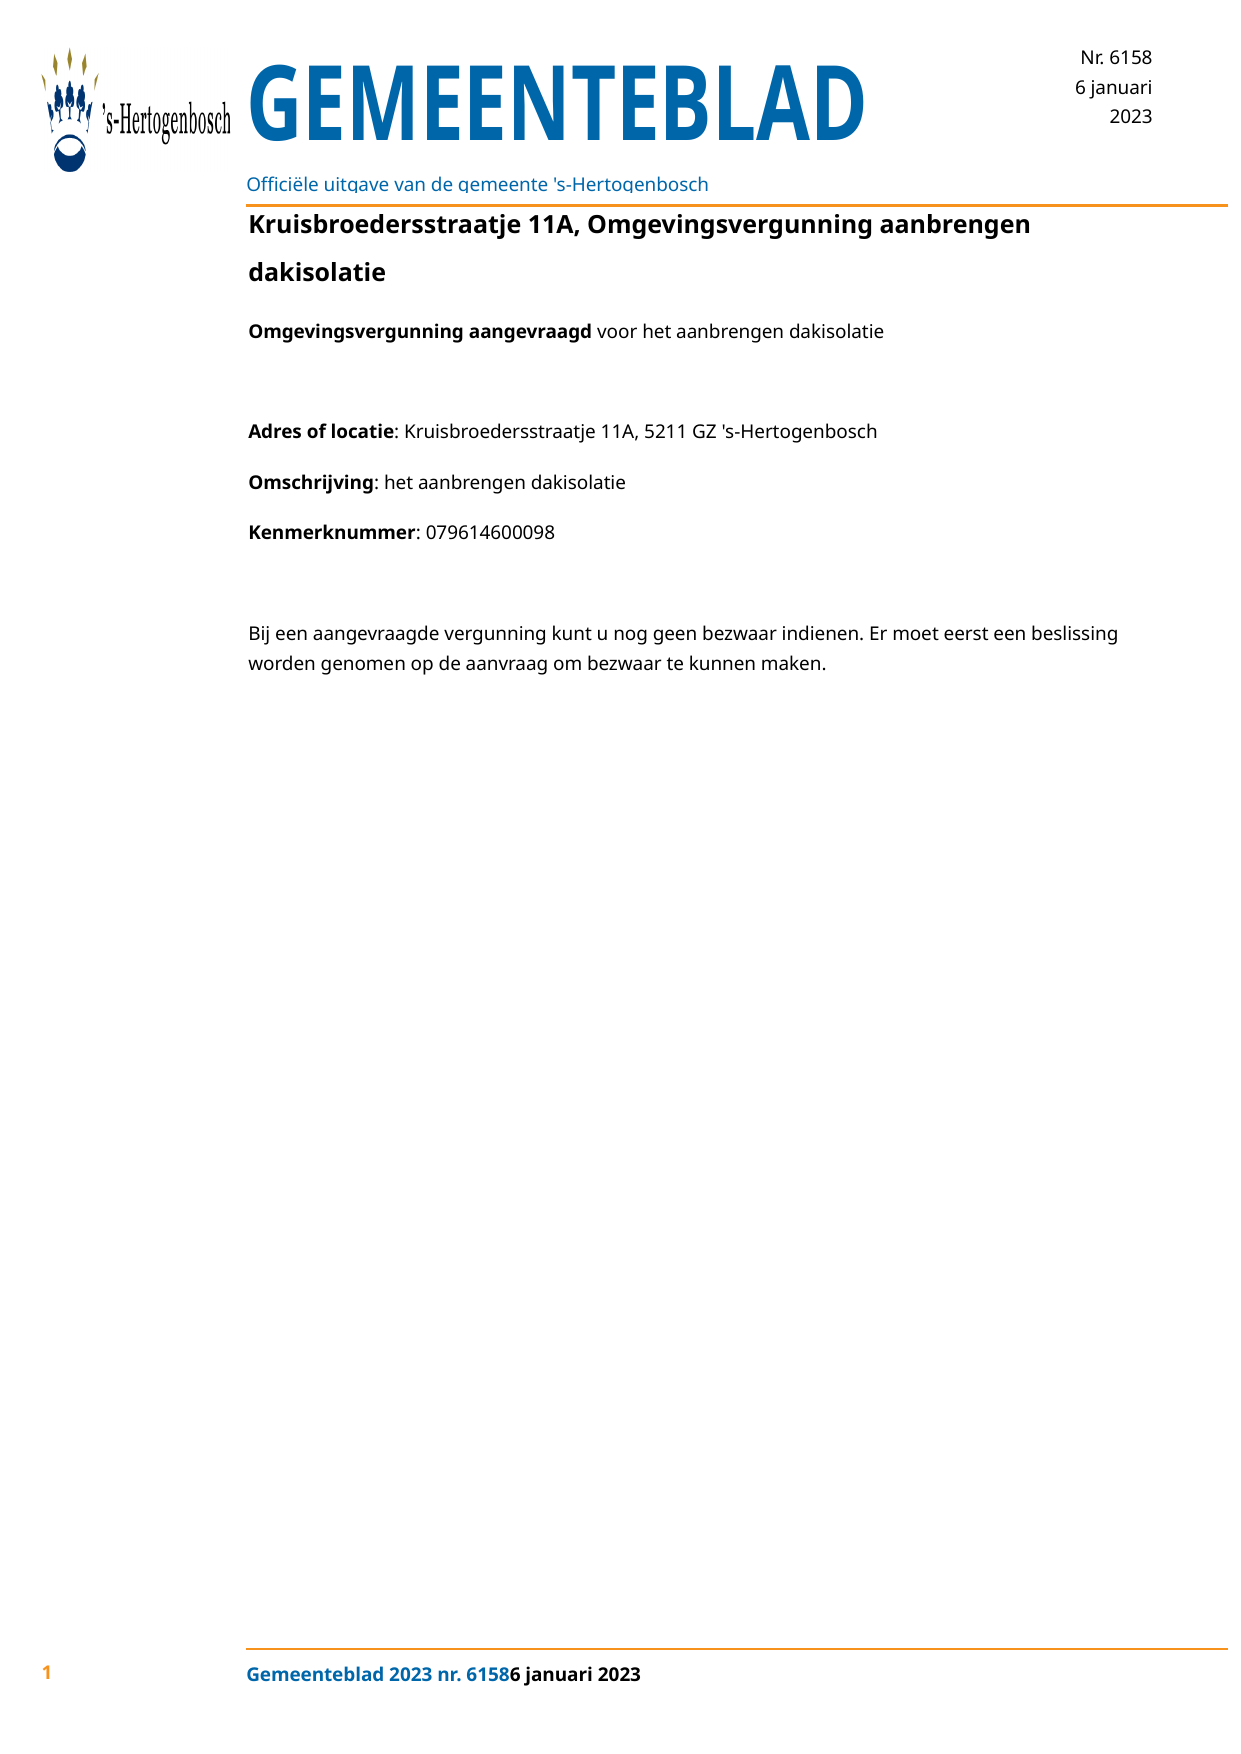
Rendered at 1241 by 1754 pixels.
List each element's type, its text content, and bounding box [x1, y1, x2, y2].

text Omgevingsvergunning aangevraagd voor het aanbrengen dakisolatie [248, 318, 1152, 344]
text Adres of locatie: Kruisbroedersstraatje 11A, 5211 GZ 's-Hertogenbosch [248, 419, 1152, 444]
text Omschrijving: het aanbrengen dakisolatie [248, 469, 1152, 495]
text Kenmerknummer: 079614600098 [248, 519, 1152, 545]
picture [41, 47, 231, 172]
text Kruisbroedersstraatje 11A, Omgevingsvergunning aanbrengen dakisolatie [248, 207, 1152, 288]
text Bij een aangevraagde vergunning kunt u nog geen bezwaar indienen. Er moet eerst een beslissing worden genomen op de aanvraag om bezwaar te kunnen maken. [248, 620, 1152, 676]
